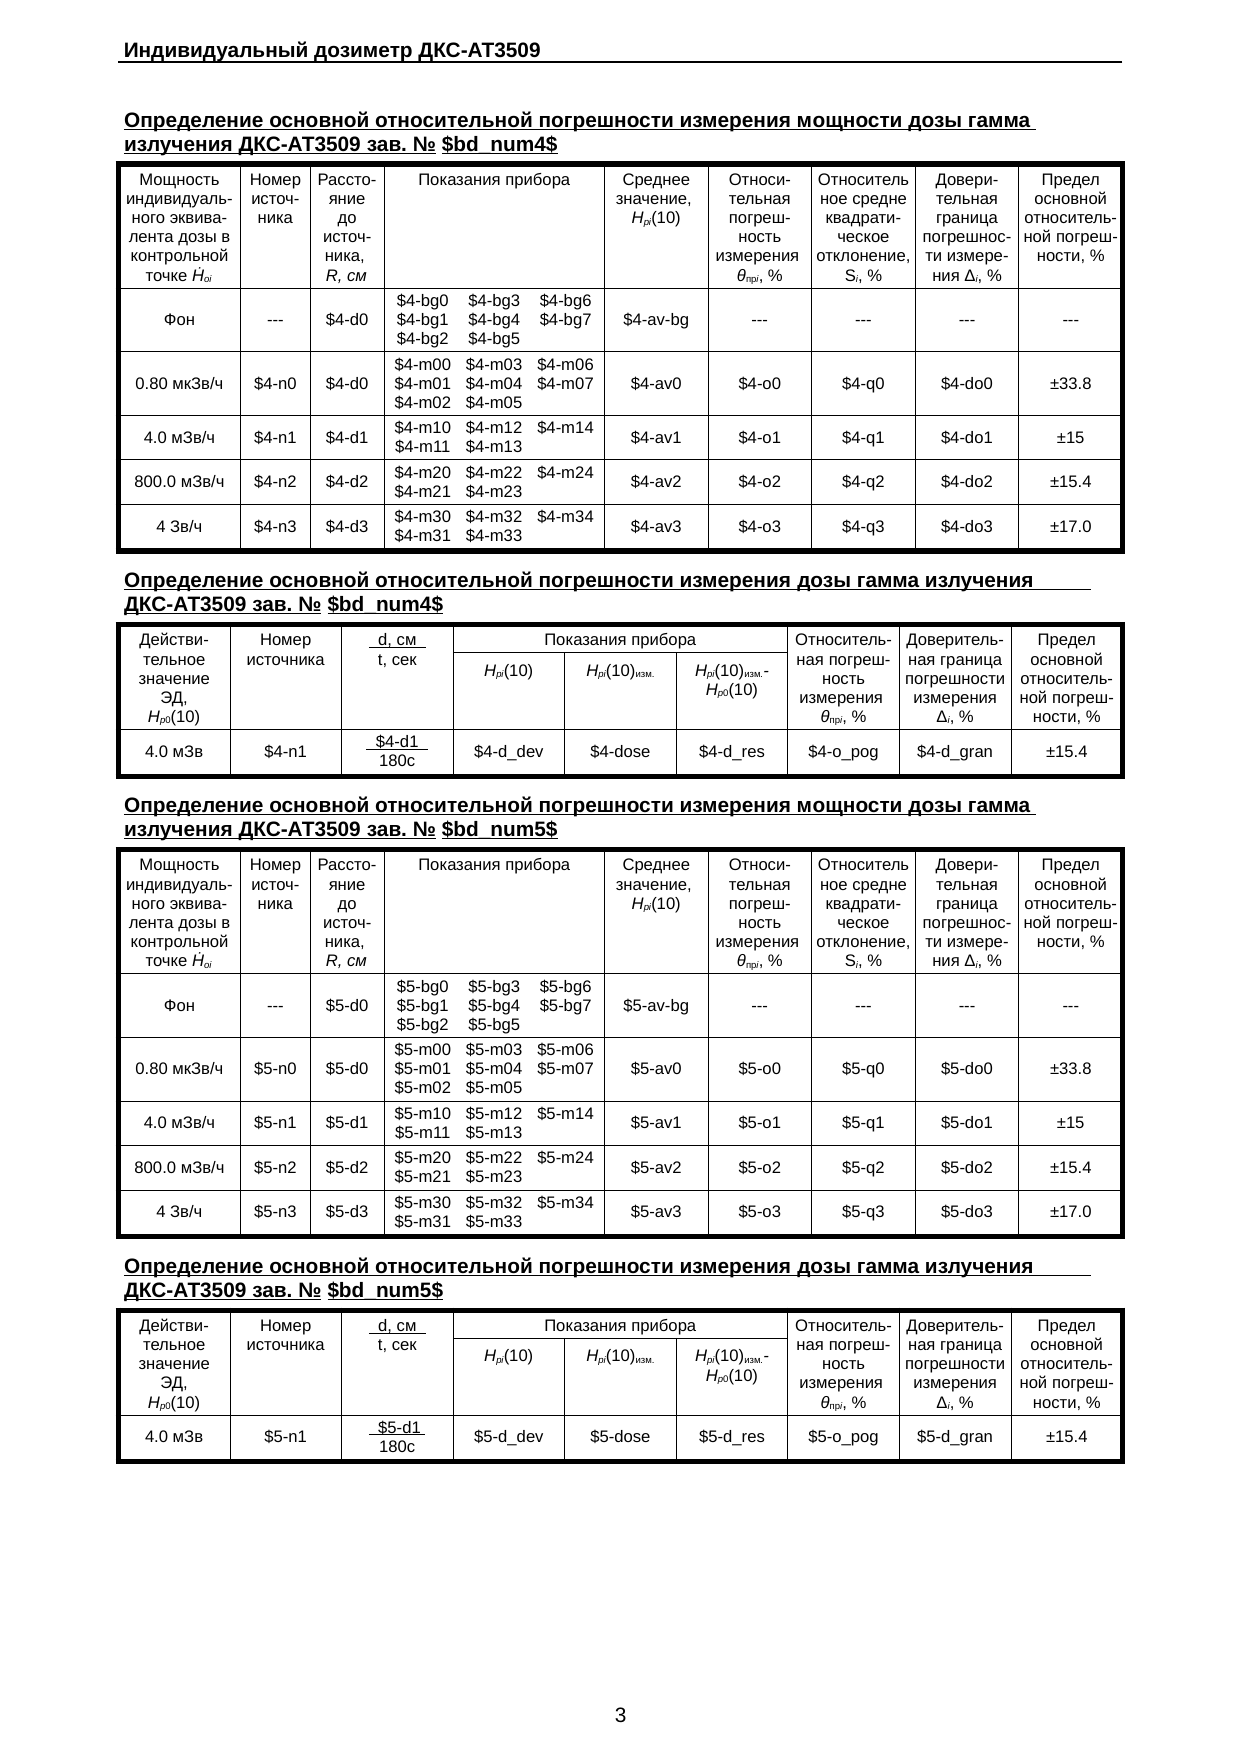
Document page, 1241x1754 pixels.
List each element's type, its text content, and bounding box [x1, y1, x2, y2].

table_cell $4-o1 [709, 416, 811, 459]
table_cell 0.80 мкЗв/ч [121, 1038, 240, 1101]
table_cell --- [812, 974, 915, 1037]
table_cell $5-bg0 $5-bg1 $5-bg2 $5-bg3 $5-bg4 $5-bg5 $5-bg6 $5-bg7 [385, 974, 604, 1037]
table_cell $5-av3 [605, 1191, 708, 1234]
table_cell $5-d3 [311, 1191, 384, 1234]
table_header Определение основной относительной погрешности измерения дозы гамма излучения ДКС-АТ3509 зав. № $bd_num4$ [118, 554, 1122, 622]
table_cell $4-bg0 $4-bg1 $4-bg2 $4-bg3 $4-bg4 $4-bg5 $4-bg6 $4-bg7 [385, 289, 604, 351]
table_cell Мощность индивидуаль-ного эквива-лента дозы в контрольной точке Ḣoi [121, 167, 240, 288]
table_cell Предел основной относитель-ной погреш-ности, % [1012, 627, 1120, 729]
table_cell 4.0 мЗв/ч [121, 416, 240, 459]
table_cell 4 Зв/ч [121, 1191, 240, 1234]
table_cell $4-d0 [311, 289, 384, 351]
table_cell $5-av-bg [605, 974, 708, 1037]
table_cell $5-d1 180c [342, 1416, 453, 1459]
table_cell $5-q1 [812, 1102, 915, 1145]
table_cell $4-q3 [812, 505, 915, 548]
table_cell $4-o3 [709, 505, 811, 548]
table_cell $5-do3 [916, 1191, 1018, 1234]
table_cell $4-m30 $4-m31 $4-m32 $4-m33 $4-m34 [385, 505, 604, 548]
table_cell $4-m00 $4-m01 $4-m02 $4-m03 $4-m04 $4-m05 $4-m06 $4-m07 [385, 352, 604, 415]
table_cell $4-d3 [311, 505, 384, 548]
table_cell $5-d0 [311, 974, 384, 1037]
table_cell Показания прибора [454, 1313, 787, 1338]
table_cell $4-n1 [231, 730, 341, 773]
table_cell Hpi(10) [454, 653, 564, 729]
table_cell Показания прибора [385, 167, 604, 288]
table_cell Предел основной относитель-ной погреш-ности, % [1019, 852, 1120, 973]
table_cell $5-m30 $5-m31 $5-m32 $5-m33 $5-m34 [385, 1191, 604, 1234]
table_cell Среднее значение, Hpi(10) [605, 852, 708, 973]
table_cell Номер источ-ника [241, 167, 310, 288]
table_cell $4-n2 [241, 460, 310, 504]
table_cell Доверитель-ная граница погрешности измерения Δi, % [900, 1313, 1011, 1414]
table_cell Относительное средне квадрати-ческое отклонение, Si, % [812, 852, 915, 973]
table_cell Hpi(10)изм. [565, 653, 676, 729]
table_cell 800.0 мЗв/ч [121, 1146, 240, 1189]
table_header Определение основной относительной погрешности измерения мощности дозы гамма излучения ДКС-АТ3509 зав. № $bd_num4$ [118, 93, 1122, 161]
table_cell $5-n1 [231, 1416, 341, 1459]
table_cell $4-q1 [812, 416, 915, 459]
table_cell $5-av2 [605, 1146, 708, 1189]
table_cell $4-d_res [677, 730, 787, 773]
table_cell Доверитель-ная граница погрешности измерения Δi, % [900, 627, 1011, 729]
table_cell ±33.8 [1019, 352, 1120, 415]
table_cell ±15.4 [1012, 1416, 1120, 1459]
table_cell $5-av0 [605, 1038, 708, 1101]
table_cell $4-av2 [605, 460, 708, 504]
table_cell $4-d1 180c [342, 730, 453, 773]
table_cell Hpi(10)изм.-Hp0(10) [677, 653, 787, 729]
table_cell $5-q2 [812, 1146, 915, 1189]
table_cell Номер источника [231, 627, 341, 729]
table_cell $5-av1 [605, 1102, 708, 1145]
table_cell Среднее значение, Hpi(10) [605, 167, 708, 288]
table_cell Предел основной относитель-ной погреш-ности, % [1019, 167, 1120, 288]
table_cell $5-q0 [812, 1038, 915, 1101]
table_cell --- [1019, 289, 1120, 351]
table_cell $5-m20 $5-m21 $5-m22 $5-m23 $5-m24 [385, 1146, 604, 1189]
table_cell 800.0 мЗв/ч [121, 460, 240, 504]
table_cell Действи-тельное значение ЭД, Hp0(10) [121, 627, 230, 729]
table_cell $4-q2 [812, 460, 915, 504]
table_cell 4 Зв/ч [121, 505, 240, 548]
table_cell $5-m10 $5-m11 $5-m12 $5-m13 $5-m14 [385, 1102, 604, 1145]
table_cell --- [709, 289, 811, 351]
table_cell ±15 [1019, 416, 1120, 459]
table_cell Номер источ-ника [241, 852, 310, 973]
table_cell --- [916, 289, 1018, 351]
table_cell Относи-тельная погреш-ность измерения θпрi, % [709, 167, 811, 288]
table_cell $5-o1 [709, 1102, 811, 1145]
table_cell Hpi(10) [454, 1339, 564, 1414]
table_cell $4-o2 [709, 460, 811, 504]
table_cell $4-do3 [916, 505, 1018, 548]
table_cell $4-do2 [916, 460, 1018, 504]
table_cell $4-d_dev [454, 730, 564, 773]
table_cell $4-n3 [241, 505, 310, 548]
table_cell Показания прибора [385, 852, 604, 973]
table_cell --- [241, 289, 310, 351]
table_cell Довери-тельная граница погрешнос-ти измере-ния Δi, % [916, 852, 1018, 973]
table_cell $5-d_dev [454, 1416, 564, 1459]
table_cell ±15.4 [1019, 1146, 1120, 1189]
table_cell $5-d_res [677, 1416, 787, 1459]
table_cell 4.0 мЗв [121, 1416, 230, 1459]
table_cell Предел основной относитель-ной погреш-ности, % [1012, 1313, 1120, 1414]
table_cell ±17.0 [1019, 1191, 1120, 1234]
table_cell Действи-тельное значение ЭД, Hp0(10) [121, 1313, 230, 1414]
table_cell $5-do2 [916, 1146, 1018, 1189]
table_cell Относи-тельная погреш-ность измерения θпрi, % [709, 852, 811, 973]
table_cell $5-d2 [311, 1146, 384, 1189]
table_cell $5-d_gran [900, 1416, 1011, 1459]
table_cell ±17.0 [1019, 505, 1120, 548]
table_cell Hpi(10)изм. [565, 1339, 676, 1414]
table_cell $5-q3 [812, 1191, 915, 1234]
table_cell $4-o0 [709, 352, 811, 415]
table_cell $5-m00 $5-m01 $5-m02 $5-m03 $5-m04 $5-m05 $5-m06 $5-m07 [385, 1038, 604, 1101]
table_cell --- [241, 974, 310, 1037]
table_cell Довери-тельная граница погрешнос-ти измере-ния Δi, % [916, 167, 1018, 288]
table_cell $5-o3 [709, 1191, 811, 1234]
table_cell $4-av-bg [605, 289, 708, 351]
table_cell Относитель-ная погреш-ность измерения θпрi, % [788, 627, 899, 729]
table_cell Относитель-ная погреш-ность измерения θпрi, % [788, 1313, 899, 1414]
table_cell --- [1019, 974, 1120, 1037]
table_cell $4-q0 [812, 352, 915, 415]
table_cell Мощность индивидуаль-ного эквива-лента дозы в контрольной точке Ḣoi [121, 852, 240, 973]
table_header Определение основной относительной погрешности измерения мощности дозы гамма излучения ДКС-АТ3509 зав. № $bd_num5$ [118, 779, 1122, 847]
table_cell ±15.4 [1019, 460, 1120, 504]
table_cell Показания прибора [454, 627, 787, 652]
table_cell $4-n0 [241, 352, 310, 415]
table_cell $5-o_pog [788, 1416, 899, 1459]
table_cell --- [709, 974, 811, 1037]
table_cell $5-dose [565, 1416, 676, 1459]
table_cell $4-d_gran [900, 730, 1011, 773]
table_cell $5-n1 [241, 1102, 310, 1145]
table_cell d, см t, сек [342, 1313, 453, 1414]
table_cell Номер источника [231, 1313, 341, 1414]
table_cell d, см t, сек [342, 627, 453, 729]
table_cell Hpi(10)изм.-Hp0(10) [677, 1339, 787, 1414]
table_cell Рассто-яние до источ-ника, R, см [311, 852, 384, 973]
table_cell $5-do0 [916, 1038, 1018, 1101]
table_cell $5-n0 [241, 1038, 310, 1101]
table_cell $4-av0 [605, 352, 708, 415]
table_cell 4.0 мЗв/ч [121, 1102, 240, 1145]
table_cell $5-do1 [916, 1102, 1018, 1145]
table_cell --- [812, 289, 915, 351]
table_cell Фон [121, 974, 240, 1037]
table_cell --- [916, 974, 1018, 1037]
table_cell $4-dose [565, 730, 676, 773]
table_cell 4.0 мЗв [121, 730, 230, 773]
table_cell ±15 [1019, 1102, 1120, 1145]
table_cell Относительное средне квадрати-ческое отклонение, Si, % [812, 167, 915, 288]
table_cell $5-d0 [311, 1038, 384, 1101]
table_cell $4-av3 [605, 505, 708, 548]
table_cell $4-av1 [605, 416, 708, 459]
table_cell $4-m10 $4-m11 $4-m12 $4-m13 $4-m14 [385, 416, 604, 459]
table_cell ±33.8 [1019, 1038, 1120, 1101]
table_header Определение основной относительной погрешности измерения дозы гамма излучения ДКС-АТ3509 зав. № $bd_num5$ [118, 1239, 1122, 1307]
table_cell Рассто-яние до источ-ника, R, см [311, 167, 384, 288]
table_cell $4-d0 [311, 352, 384, 415]
table_cell $5-o0 [709, 1038, 811, 1101]
table_cell $4-o_pog [788, 730, 899, 773]
table_cell 0.80 мкЗв/ч [121, 352, 240, 415]
table_cell $5-n2 [241, 1146, 310, 1189]
table_cell $4-n1 [241, 416, 310, 459]
table_cell $5-n3 [241, 1191, 310, 1234]
table_cell $5-o2 [709, 1146, 811, 1189]
table_cell $4-do0 [916, 352, 1018, 415]
table_cell $4-do1 [916, 416, 1018, 459]
table_cell $4-m20 $4-m21 $4-m22 $4-m23 $4-m24 [385, 460, 604, 504]
table_cell $5-d1 [311, 1102, 384, 1145]
table_cell ±15.4 [1012, 730, 1120, 773]
table_cell $4-d1 [311, 416, 384, 459]
table_cell $4-d2 [311, 460, 384, 504]
table_cell Фон [121, 289, 240, 351]
